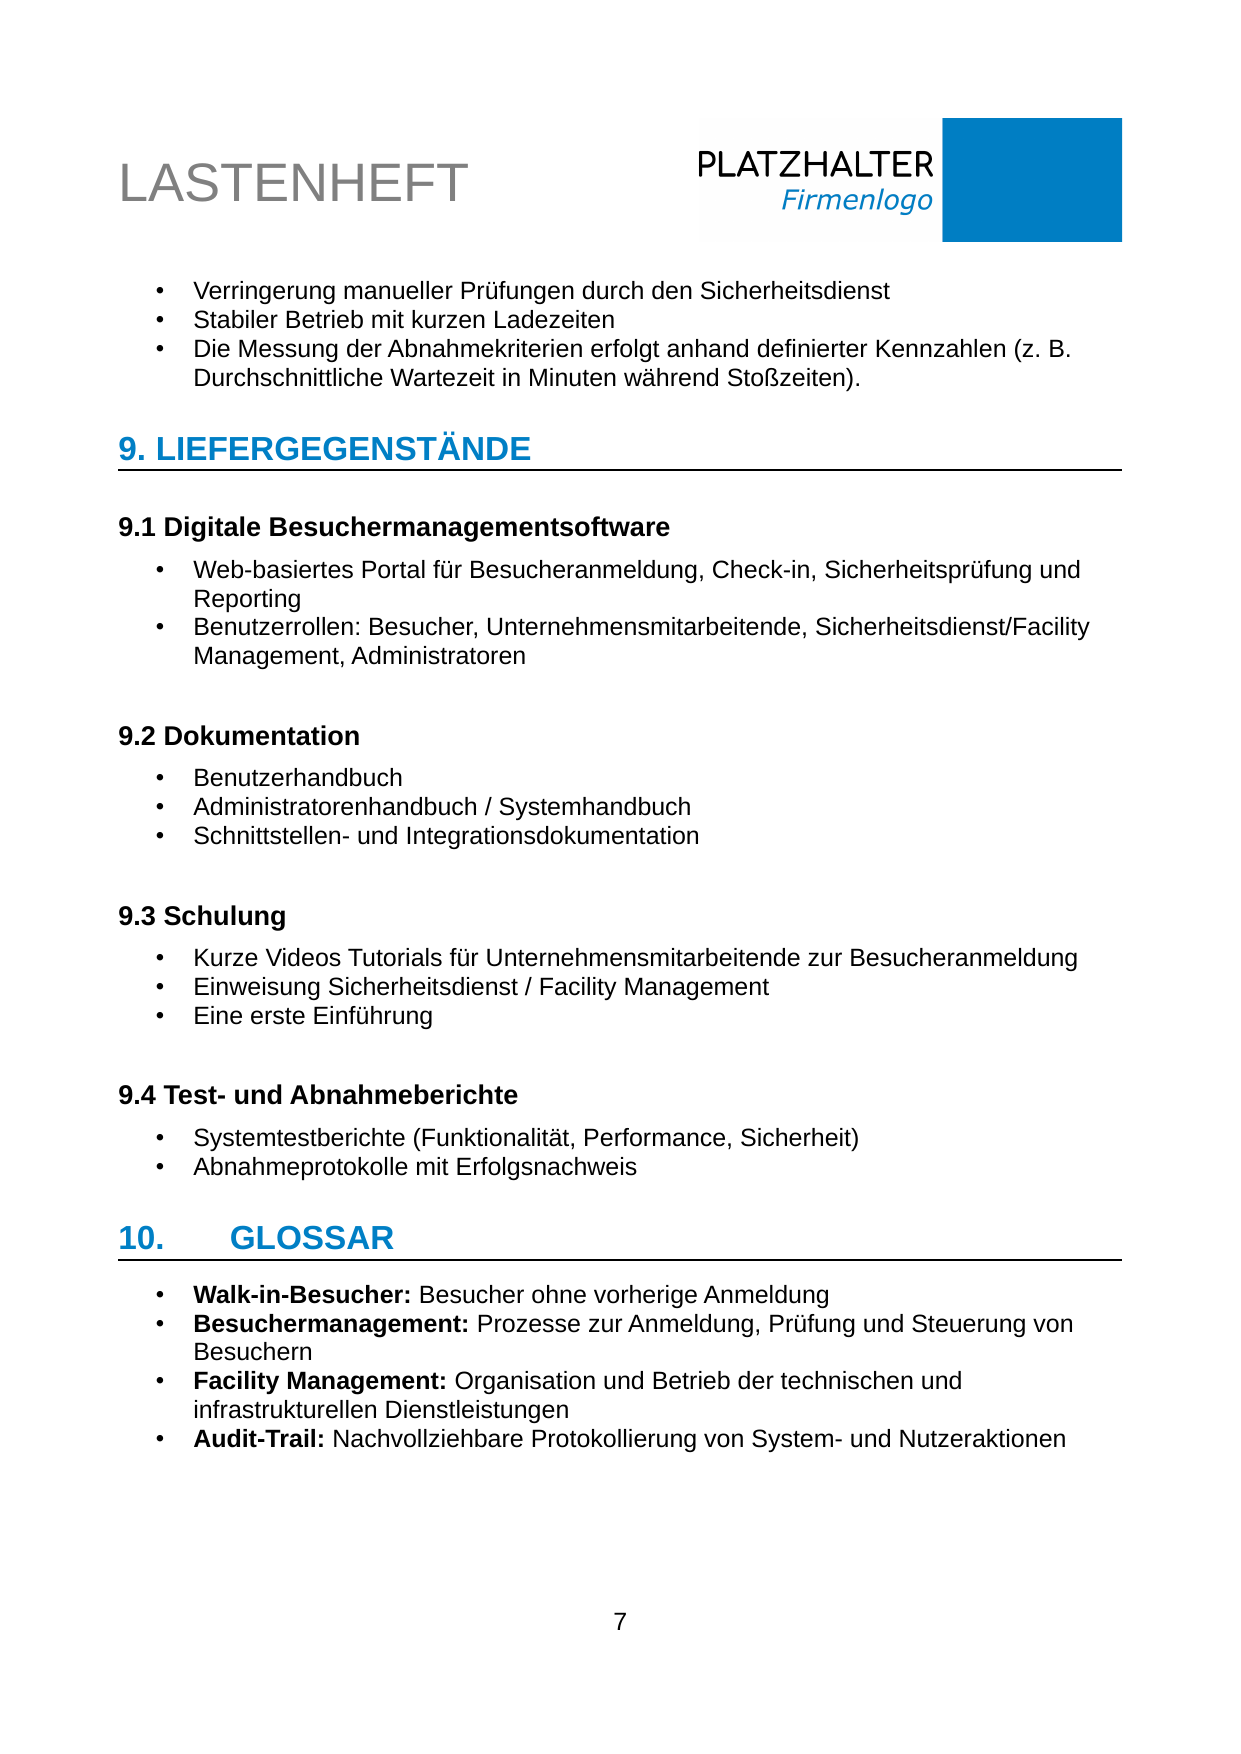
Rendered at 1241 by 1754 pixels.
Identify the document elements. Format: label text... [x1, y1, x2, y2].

subtitle 9.1 Digitale Besuchermanagementsoftware [118, 511, 1122, 542]
list Benutzerhandbuch [156, 763, 1122, 792]
list Verringerung manueller Prüfungen durch den Sicherheitsdienst [156, 276, 1122, 305]
list Web-basiertes Portal für Besucheranmeldung, Check-in, Sicherheitsprüfung und Reporting [156, 555, 1122, 612]
list Abnahmeprotokolle mit Erfolgsnachweis [156, 1152, 1122, 1181]
picture [698, 118, 1123, 242]
subtitle 9.2 Dokumentation [118, 719, 1122, 751]
list Facility Management: Organisation und Betrieb der technischen und infrastrukturellen Dienstleistungen [156, 1366, 1122, 1424]
list Besuchermanagement: Prozesse zur Anmeldung, Prüfung und Steuerung von Besuchern [156, 1308, 1122, 1366]
list Einweisung Sicherheitsdienst / Facility Management [156, 972, 1122, 1001]
subtitle Liefergegenstände [118, 429, 1122, 469]
list Walk-in-Besucher: Besucher ohne vorherige Anmeldung [156, 1280, 1122, 1308]
list Schnittstellen- und Integrationsdokumentation [156, 821, 1122, 850]
list Kurze Videos Tutorials für Unternehmensmitarbeitende zur Besucheranmeldung [156, 943, 1122, 972]
list Benutzerrollen: Besucher, Unternehmensmitarbeitende, Sicherheitsdienst/Facility Management, Administratoren [156, 612, 1122, 670]
list Administratorenhandbuch / Systemhandbuch [156, 792, 1122, 821]
list Die Messung der Abnahmekriterien erfolgt anhand definierter Kennzahlen (z. B. Durchschnittliche Wartezeit in Minuten während Stoßzeiten). [156, 334, 1122, 391]
subtitle 9.3 Schulung [118, 899, 1122, 931]
list Audit-Trail: Nachvollziehbare Protokollierung von System- und Nutzeraktionen [156, 1424, 1122, 1453]
list Systemtestberichte (Funktionalität, Performance, Sicherheit) [156, 1123, 1122, 1152]
subtitle Glossar [118, 1218, 1122, 1259]
list Eine erste Einführung [156, 1001, 1122, 1030]
subtitle 9.4 Test- und Abnahmeberichte [118, 1079, 1122, 1111]
list Stabiler Betrieb mit kurzen Ladezeiten [156, 305, 1122, 334]
